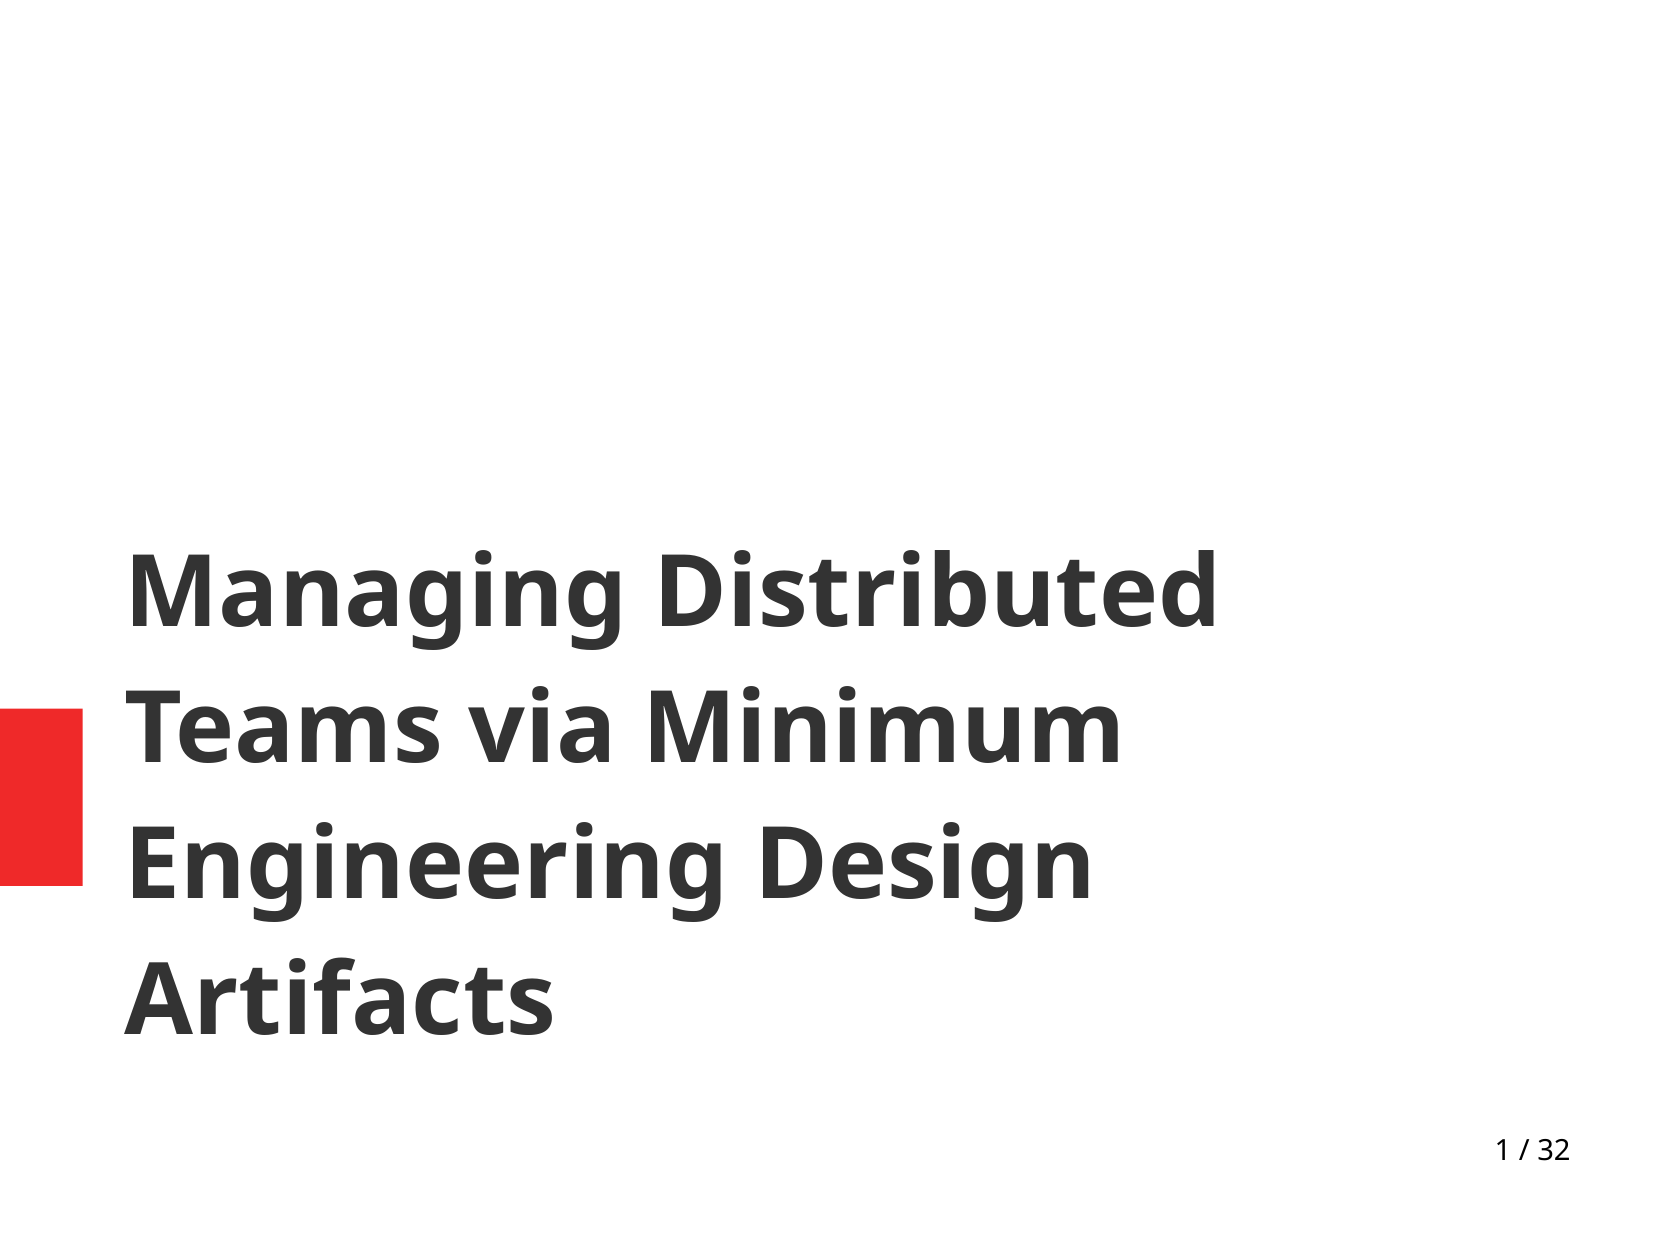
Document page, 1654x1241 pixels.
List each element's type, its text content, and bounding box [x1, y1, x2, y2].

title Managing Distributed Teams via Minimum Engineering Design Artifacts [124, 558, 1531, 1025]
